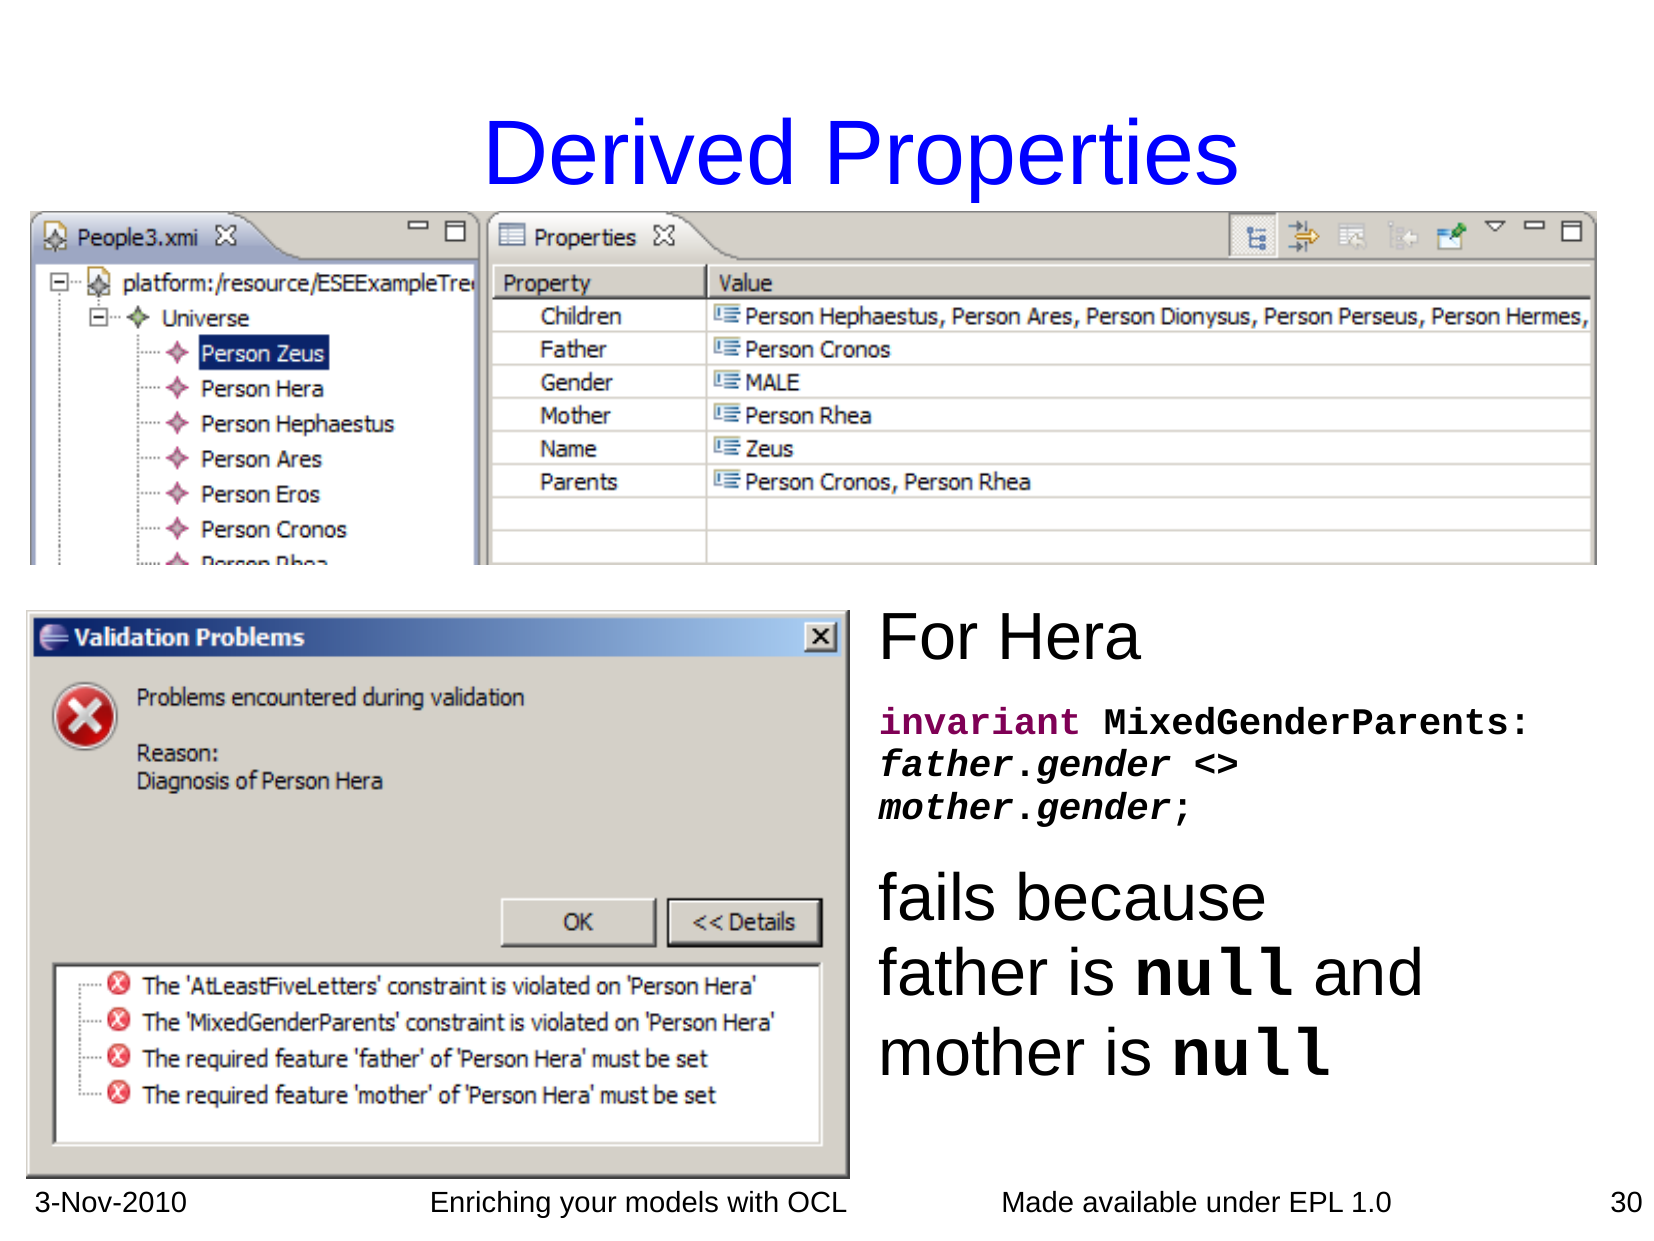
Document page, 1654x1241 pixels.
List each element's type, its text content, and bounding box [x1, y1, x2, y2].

picture [26, 610, 850, 1179]
list For Hera invariant MixedGenderParents: father.gender <> mother.gender; fails because father is null and mother is null [879, 598, 1570, 1241]
picture [30, 211, 1597, 565]
title Derived Properties [118, 56, 1607, 250]
